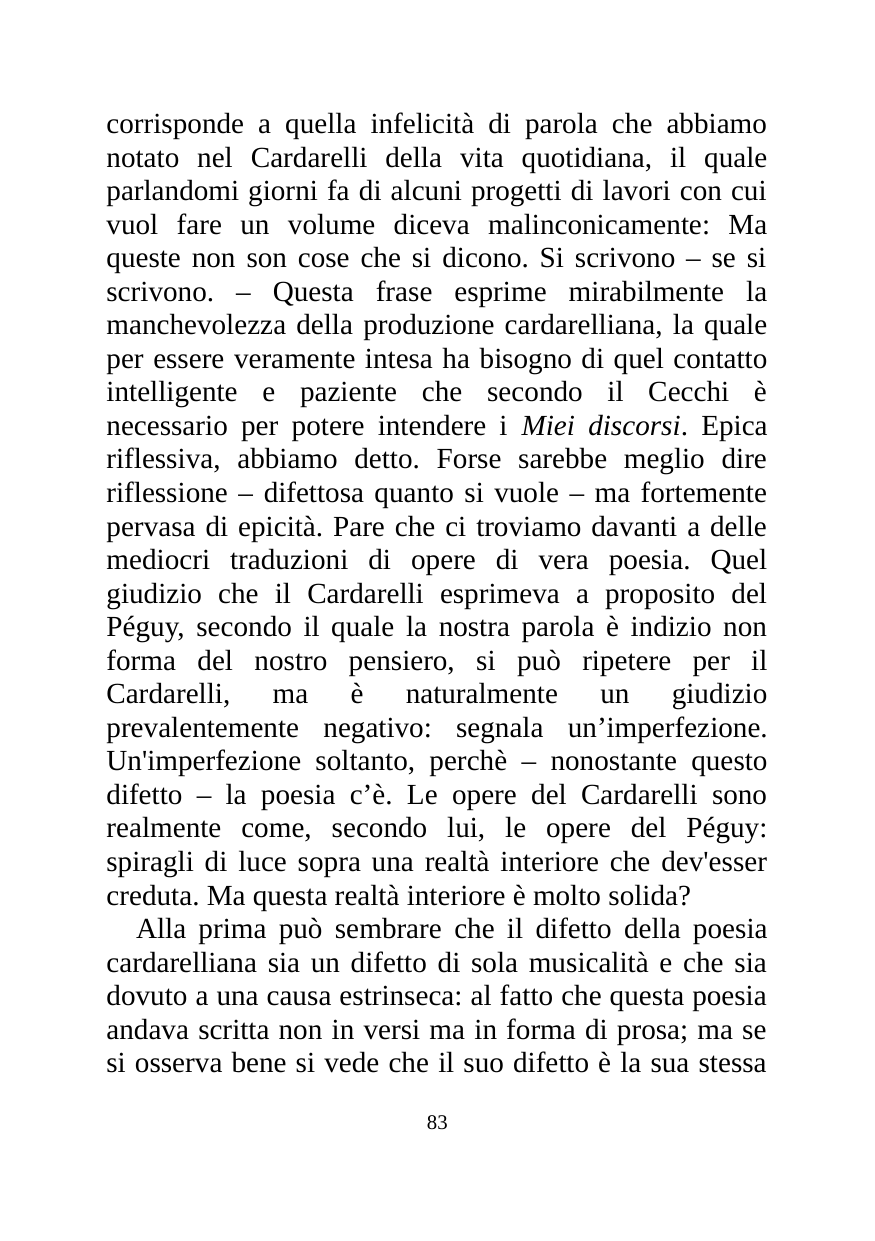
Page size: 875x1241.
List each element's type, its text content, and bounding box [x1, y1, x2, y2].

text Alla prima può sembrare che il difetto della poesia cardarelliana sia un difetto di sola musicalità e che sia dovuto a una causa estrinseca: al fatto che questa poesia andava scritta non in versi ma in forma di prosa; ma se si osserva bene si vede che il suo difetto è la sua stessa [106, 911, 768, 1079]
text corrisponde a quella infelicità di parola che abbiamo notato nel Cardarelli della vita quotidiana, il quale parlandomi giorni fa di alcuni progetti di lavori con cui vuol fare un volume diceva malinconicamente: Ma queste non son cose che si dicono. Si scrivono – se si scrivono. – Questa frase esprime mirabilmente la manchevolezza della produzione cardarelliana, la quale per essere veramente intesa ha bisogno di quel contatto intelligente e paziente che secondo il Cecchi è necessario per potere intendere i Miei discorsi. Epica riflessiva, abbiamo detto. Forse sarebbe meglio dire riflessione – difettosa quanto si vuole – ma fortemente pervasa di epicità. Pare che ci troviamo davanti a delle mediocri traduzioni di opere di vera poesia. Quel giudizio che il Cardarelli esprimeva a proposito del Péguy, secondo il quale la nostra parola è indizio non forma del nostro pensiero, si può ripetere per il Cardarelli, ma è naturalmente un giudizio prevalentemente negativo: segnala un’imperfezione. Un'imperfezione soltanto, perchè – nonostante questo difetto – la poesia c’è. Le opere del Cardarelli sono realmente come, secondo lui, le opere del Péguy: spiragli di luce sopra una realtà interiore che dev'esser creduta. Ma questa realtà interiore è molto solida? [106, 106, 768, 911]
